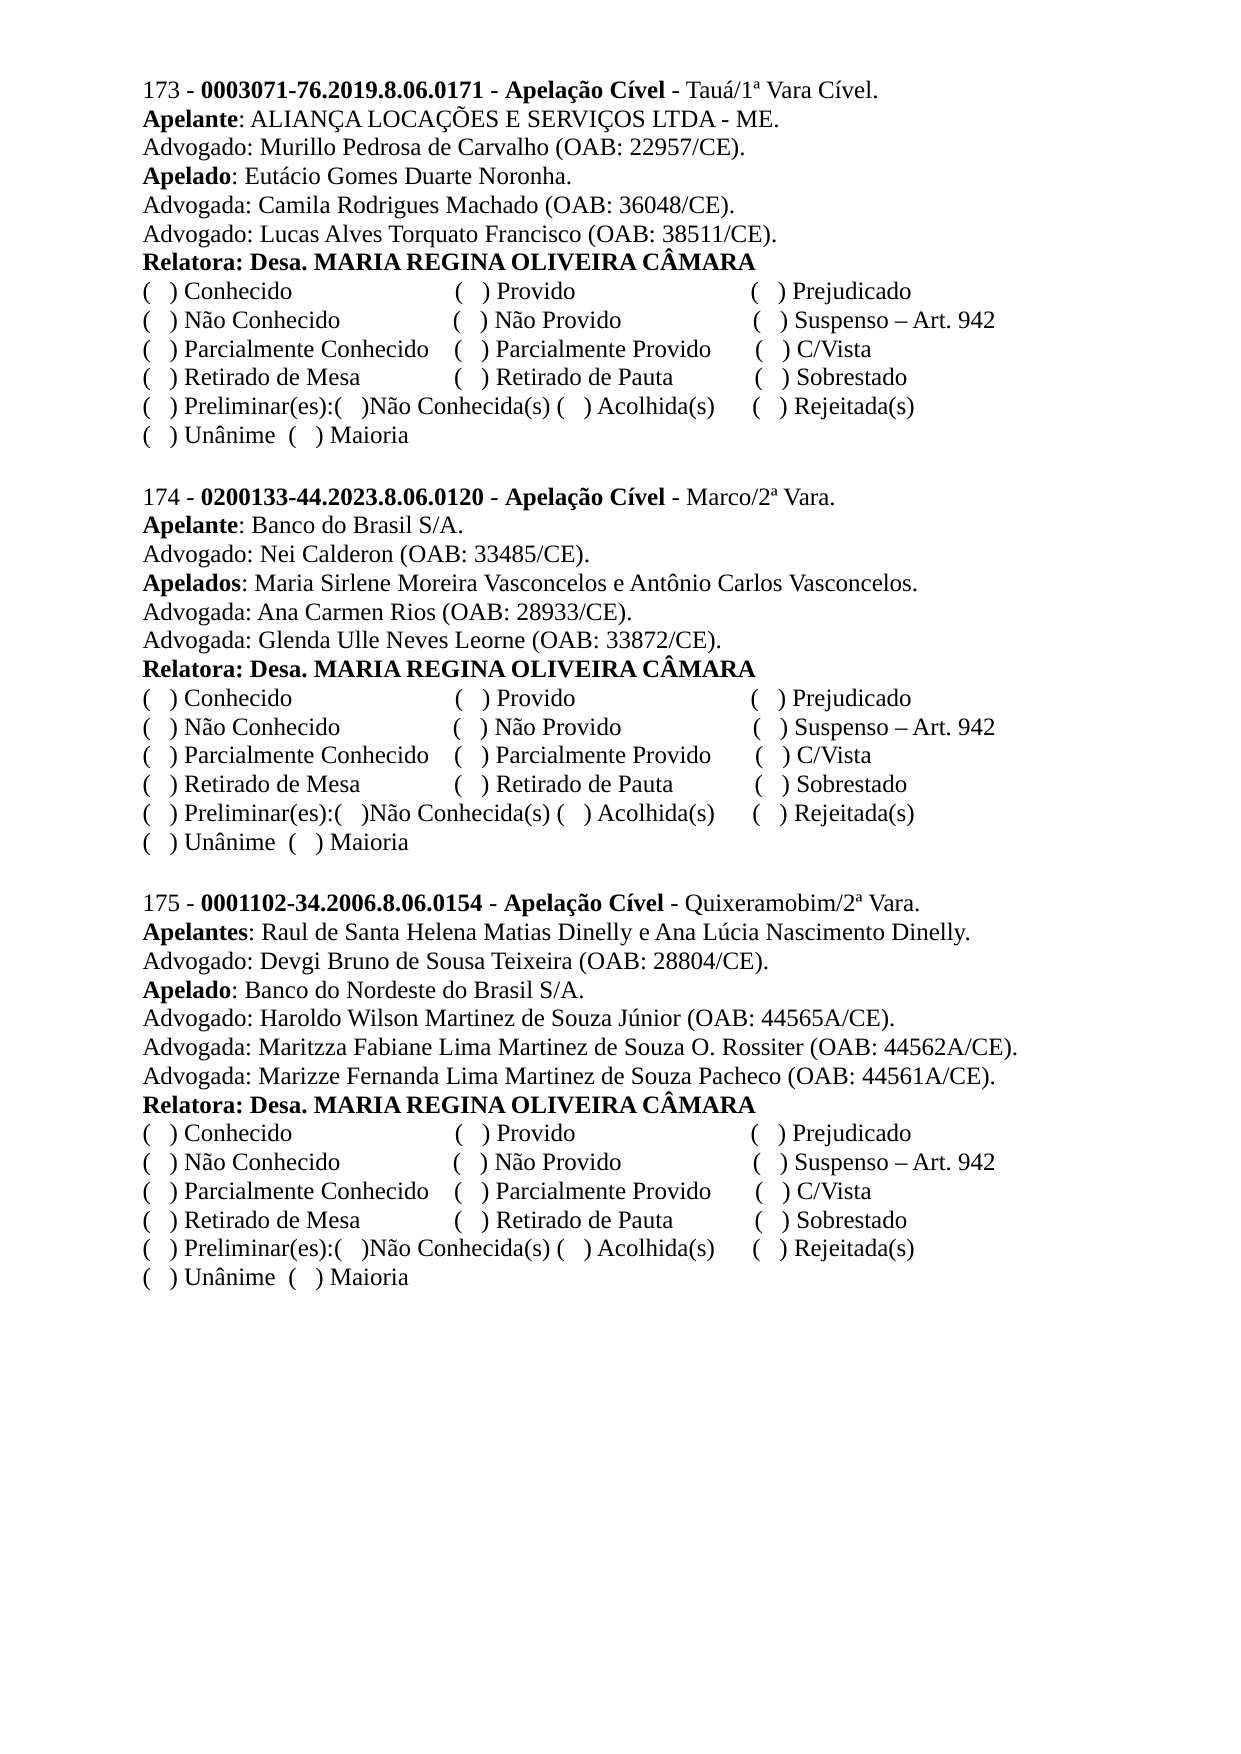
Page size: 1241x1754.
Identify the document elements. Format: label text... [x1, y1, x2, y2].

text ( ) Preliminar(es):( )Não Conhecida(s) ( ) Acolhida(s) ( ) Rejeitada(s) [142, 798, 1158, 827]
text ( ) Parcialmente Conhecido ( ) Parcialmente Provido ( ) C/Vista [142, 741, 1158, 769]
text Apelados: Maria Sirlene Moreira Vasconcelos e Antônio Carlos Vasconcelos. [142, 568, 1141, 597]
text ( ) Preliminar(es):( )Não Conhecida(s) ( ) Acolhida(s) ( ) Rejeitada(s) [142, 391, 1158, 420]
text ( ) Parcialmente Conhecido ( ) Parcialmente Provido ( ) C/Vista [142, 1176, 1158, 1205]
text Relatora: Desa. MARIA REGINA OLIVEIRA CÂMARA [142, 654, 1141, 683]
text Advogada: Glenda Ulle Neves Leorne (OAB: 33872/CE). [142, 626, 1141, 654]
text ( ) Conhecido ( ) Provido ( ) Prejudicado [142, 683, 1141, 712]
text 175 - 0001102-34.2006.8.06.0154 - Apelação Cível - Quixeramobim/2ª Vara. [142, 888, 1141, 917]
text Apelantes: Raul de Santa Helena Matias Dinelly e Ana Lúcia Nascimento Dinelly. [142, 917, 1141, 946]
text ( ) Não Conhecido ( ) Não Provido ( ) Suspenso – Art. 942 [142, 305, 1158, 334]
text Apelado: Banco do Nordeste do Brasil S/A. [142, 975, 1141, 1003]
text Apelante: Banco do Brasil S/A. [142, 511, 1141, 539]
text ( ) Conhecido ( ) Provido ( ) Prejudicado [142, 276, 1141, 305]
text Advogado: Haroldo Wilson Martinez de Souza Júnior (OAB: 44565A/CE). [142, 1003, 1141, 1032]
text Advogado: Murillo Pedrosa de Carvalho (OAB: 22957/CE). [142, 132, 1141, 161]
text Advogada: Camila Rodrigues Machado (OAB: 36048/CE). [142, 190, 1141, 219]
text ( ) Conhecido ( ) Provido ( ) Prejudicado [142, 1118, 1141, 1147]
text ( ) Unânime ( ) Maioria [142, 1262, 1141, 1291]
text ( ) Unânime ( ) Maioria [142, 420, 1141, 449]
text 173 - 0003071-76.2019.8.06.0171 - Apelação Cível - Tauá/1ª Vara Cível. [142, 75, 1141, 104]
text ( ) Retirado de Mesa ( ) Retirado de Pauta ( ) Sobrestado [142, 1205, 1158, 1233]
text Relatora: Desa. MARIA REGINA OLIVEIRA CÂMARA [142, 1090, 1141, 1118]
text ( ) Parcialmente Conhecido ( ) Parcialmente Provido ( ) C/Vista [142, 334, 1158, 362]
text ( ) Retirado de Mesa ( ) Retirado de Pauta ( ) Sobrestado [142, 362, 1158, 391]
text Advogada: Maritzza Fabiane Lima Martinez de Souza O. Rossiter (OAB: 44562A/CE). [142, 1032, 1141, 1061]
text ( ) Não Conhecido ( ) Não Provido ( ) Suspenso – Art. 942 [142, 1147, 1158, 1176]
text ( ) Não Conhecido ( ) Não Provido ( ) Suspenso – Art. 942 [142, 712, 1158, 741]
text Advogado: Devgi Bruno de Sousa Teixeira (OAB: 28804/CE). [142, 946, 1141, 975]
text ( ) Unânime ( ) Maioria [142, 827, 1141, 856]
text Apelado: Eutácio Gomes Duarte Noronha. [142, 161, 1141, 190]
text Apelante: ALIANÇA LOCAÇÕES E SERVIÇOS LTDA - ME. [142, 104, 1141, 132]
text Advogado: Lucas Alves Torquato Francisco (OAB: 38511/CE). [142, 219, 1141, 247]
text Advogada: Ana Carmen Rios (OAB: 28933/CE). [142, 597, 1141, 626]
text ( ) Retirado de Mesa ( ) Retirado de Pauta ( ) Sobrestado [142, 769, 1158, 798]
text ( ) Preliminar(es):( )Não Conhecida(s) ( ) Acolhida(s) ( ) Rejeitada(s) [142, 1233, 1158, 1262]
text Advogada: Marizze Fernanda Lima Martinez de Souza Pacheco (OAB: 44561A/CE). [142, 1061, 1141, 1090]
text Advogado: Nei Calderon (OAB: 33485/CE). [142, 539, 1141, 568]
text 174 - 0200133-44.2023.8.06.0120 - Apelação Cível - Marco/2ª Vara. [142, 482, 1141, 511]
text Relatora: Desa. MARIA REGINA OLIVEIRA CÂMARA [142, 247, 1141, 276]
